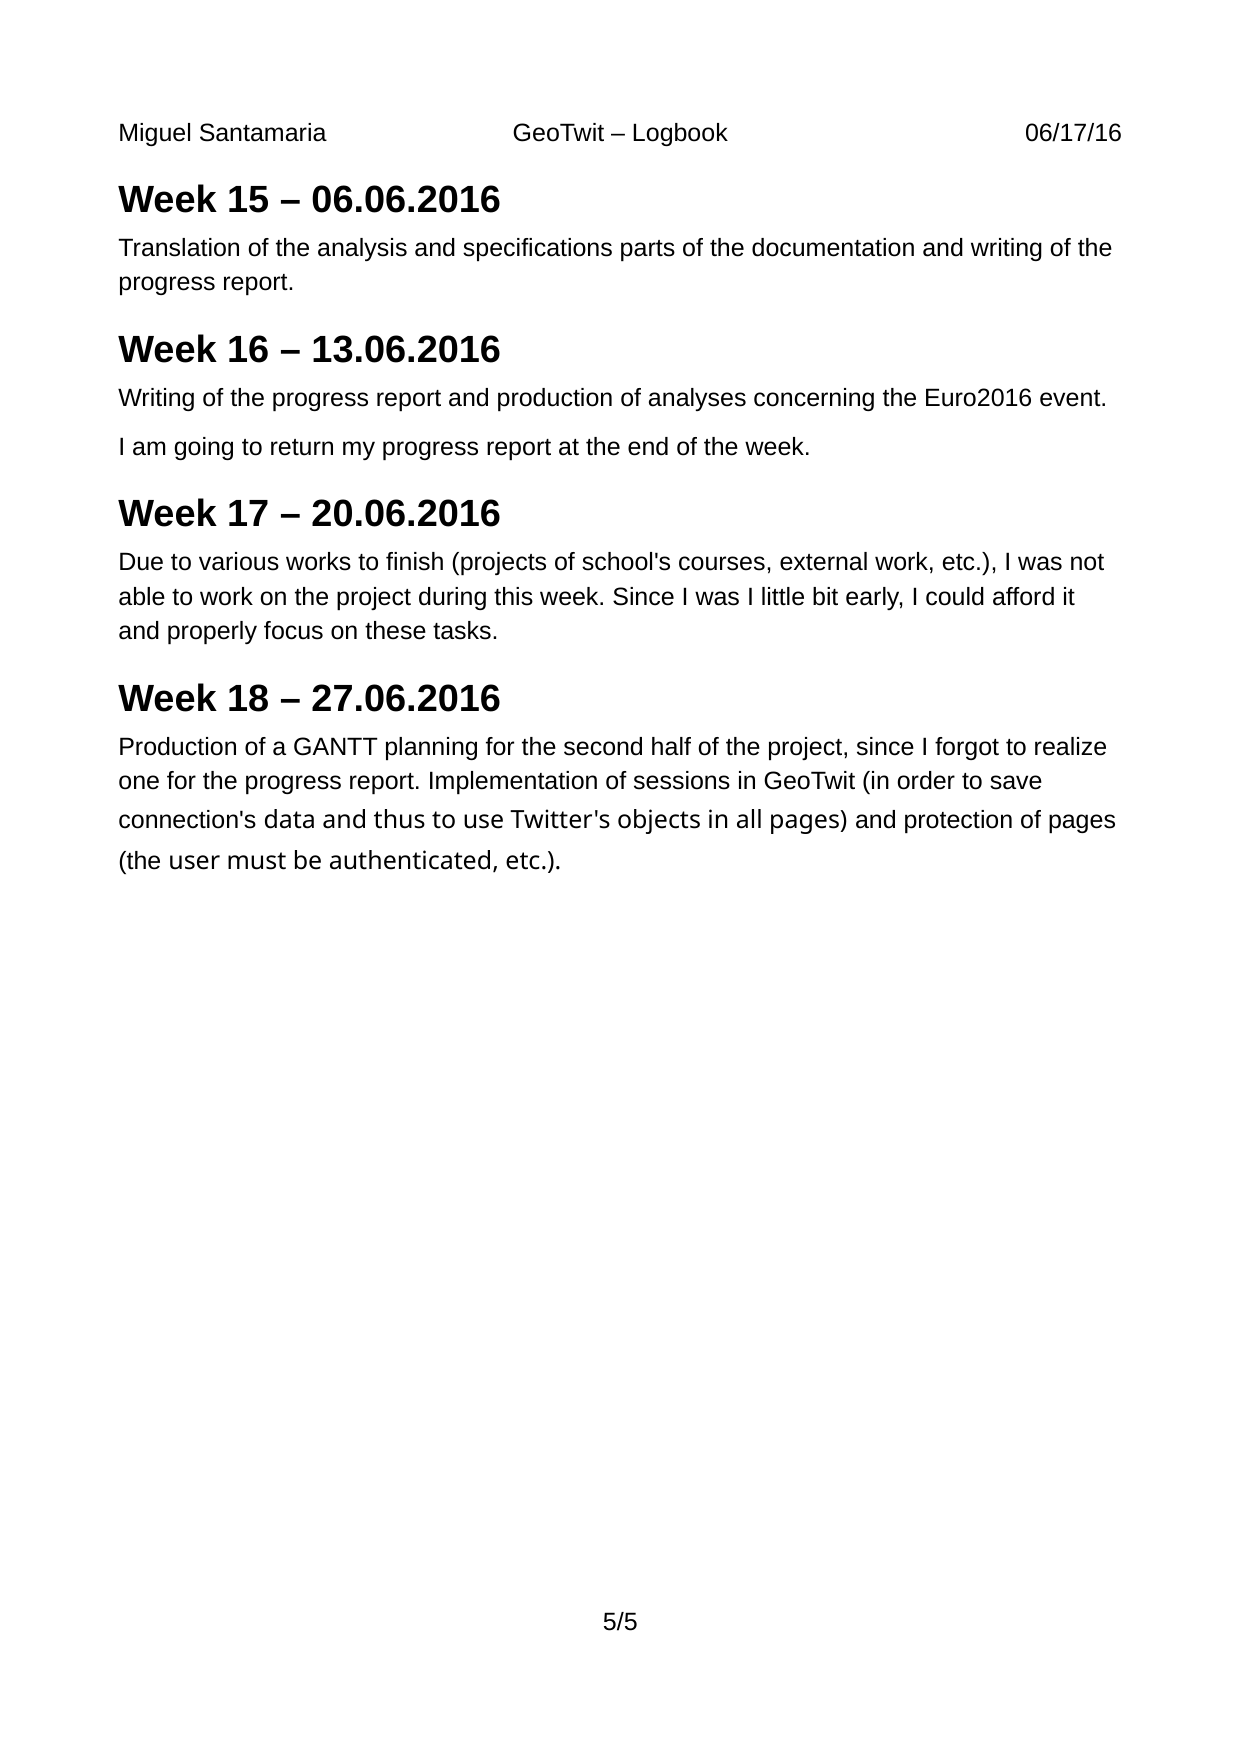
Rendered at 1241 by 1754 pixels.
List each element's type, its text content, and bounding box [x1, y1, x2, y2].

subtitle Week 15 – 06.06.2016 [118, 176, 1122, 220]
text Translation of the analysis and specifications parts of the documentation and writing of the progress report. [118, 232, 1122, 296]
subtitle Week 17 – 20.06.2016 [118, 491, 1122, 535]
subtitle Week 18 – 27.06.2016 [118, 676, 1122, 719]
text Writing of the progress report and production of analyses concerning the Euro2016 event. [118, 383, 1122, 411]
text Due to various works to finish (projects of school's courses, external work, etc.), I was not able to work on the project during this week. Since I was I little bit early, I could afford it and properly focus on these tasks. [118, 547, 1122, 645]
text I am going to return my progress report at the end of the week. [118, 432, 1122, 460]
text Production of a GANTT planning for the second half of the project, since I forgot to realize one for the progress report. Implementation of sessions in GeoTwit (in order to save connection's data and thus to use Twitter's objects in all pages) and protection of pages (the user must be authenticated, etc.). [118, 732, 1122, 877]
subtitle Week 16 – 13.06.2016 [118, 326, 1122, 370]
